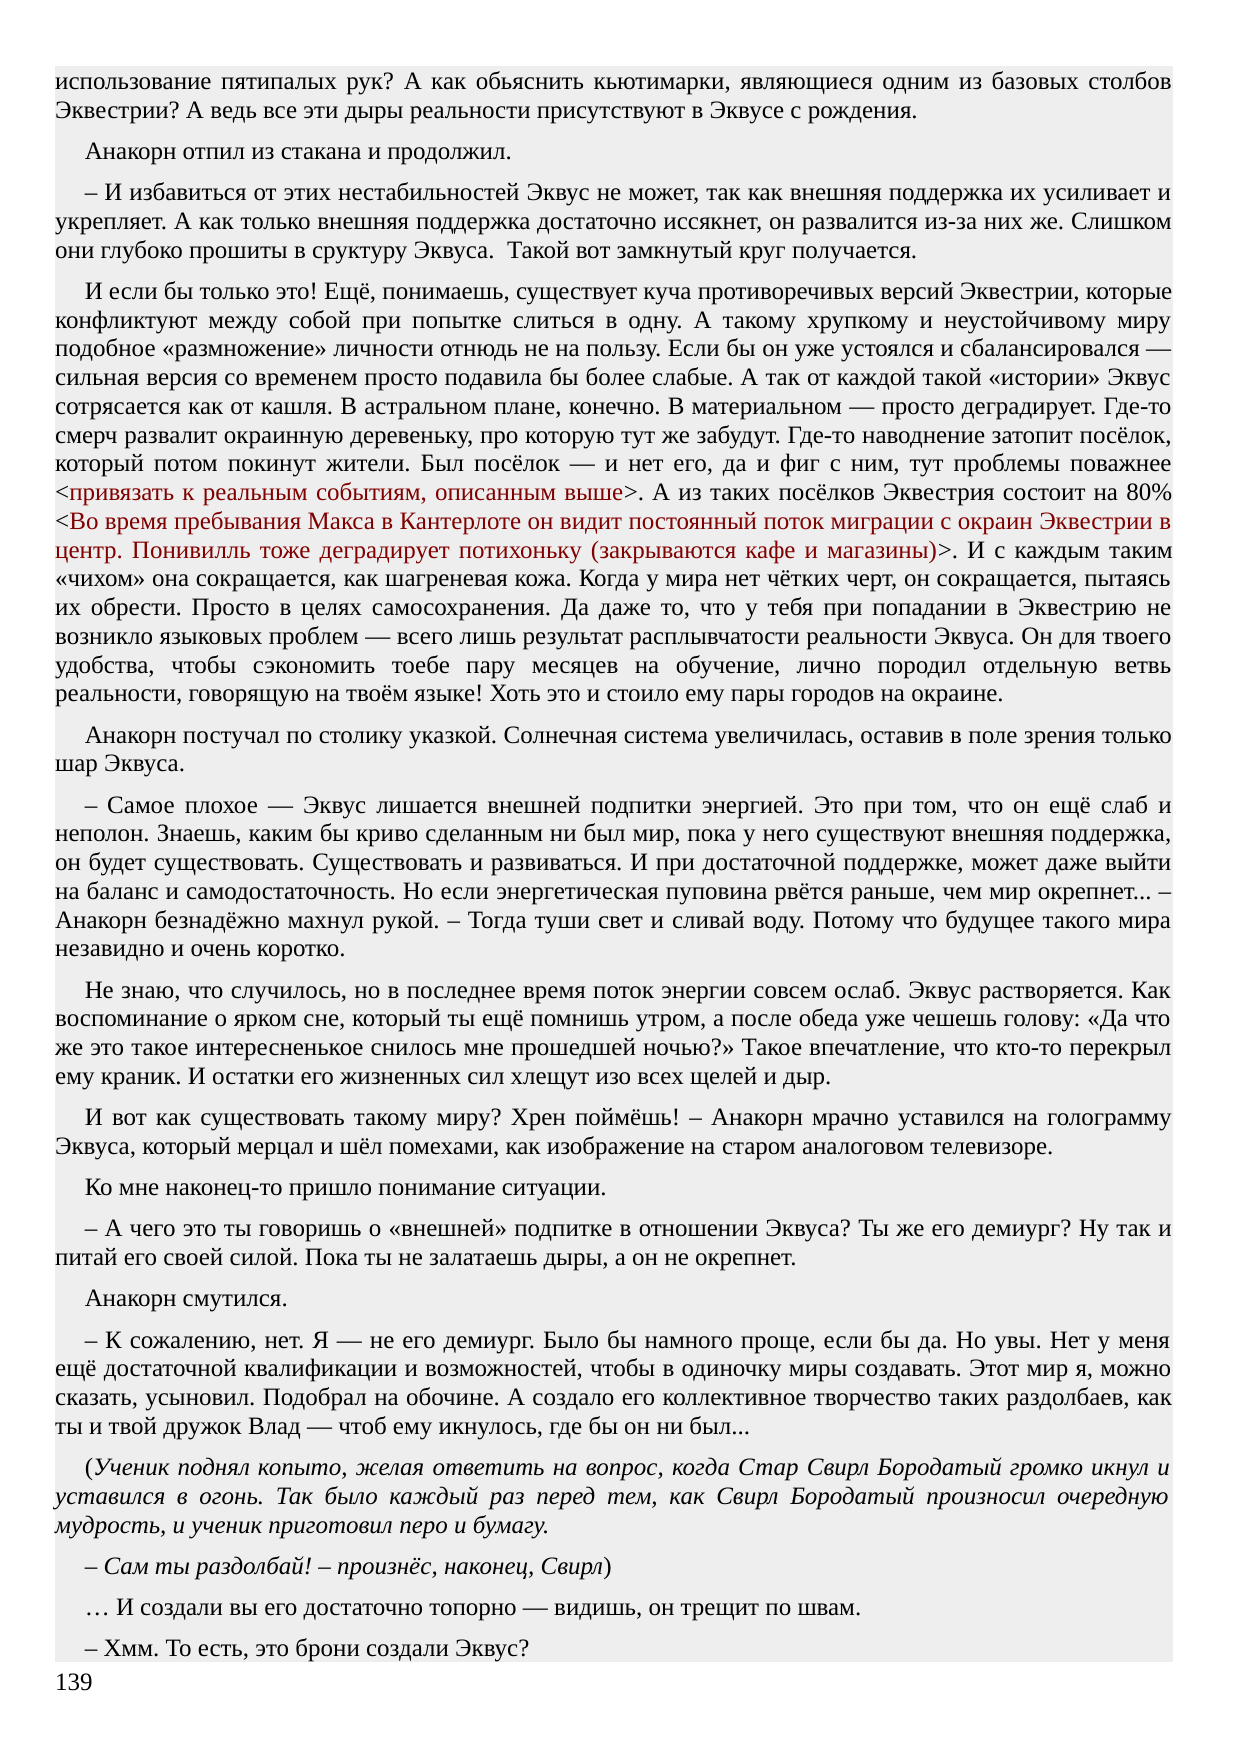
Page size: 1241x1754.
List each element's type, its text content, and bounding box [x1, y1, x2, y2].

text – Сам ты раздолбай! – произнёс, наконец, Свирл) [55, 1551, 1173, 1580]
text (Ученик поднял копыто, желая ответить на вопрос, когда Стар Свирл Бородатый громко икнул и уставился в огонь. Так было каждый раз перед тем, как Свирл Бородатый произносил очередную мудрость, и ученик приготовил перо и бумагу. [55, 1452, 1173, 1538]
text … И создали вы его достаточно топорно — видишь, он трещит по швам. [55, 1592, 1173, 1621]
text – И избавиться от этих нестабильностей Эквус не может, так как внешняя поддержка их усиливает и укрепляет. А как только внешняя поддержка достаточно иссякнет, он развалится из-за них же. Слишком они глубоко прошиты в сруктуру Эквуса. Такой вот замкнутый круг получается. [55, 177, 1173, 263]
text – Самое плохое — Эквус лишается внешней подпитки энергией. Это при том, что он ещё слаб и неполон. Знаешь, каким бы криво сделанным ни был мир, пока у него существуют внешняя поддержка, он будет существовать. Существовать и развиваться. И при достаточной поддержке, может даже выйти на баланс и самодостаточность. Но если энергетическая пуповина рвётся раньше, чем мир окрепнет... – Анакорн безнадёжно махнул рукой. – Тогда туши свет и сливай воду. Потому что будущее такого мира незавидно и очень коротко. [55, 790, 1173, 962]
text И вот как существовать такому миру? Хрен поймёшь! – Анакорн мрачно уставился на голограмму Эквуса, который мерцал и шёл помехами, как изображение на старом аналоговом телевизоре. [55, 1102, 1173, 1160]
text использование пятипалых рук? А как обьяснить кьютимарки, являющиеся одним из базовых столбов Эквестрии? А ведь все эти дыры реальности присутствуют в Эквусе с рождения. [55, 66, 1173, 123]
text И если бы только это! Ещё, понимаешь, существует куча противоречивых версий Эквестрии, которые конфликтуют между собой при попытке слиться в одну. А такому хрупкому и неустойчивому миру подобное «размножение» личности отнюдь не на пользу. Если бы он уже устоялся и сбалансировался — сильная версия со временем просто подавила бы более слабые. А так от каждой такой «истории» Эквус сотрясается как от кашля. В астральном плане, конечно. В материальном — просто деградирует. Где-то смерч развалит окраинную деревеньку, про которую тут же забудут. Где-то наводнение затопит посёлок, который потом покинут жители. Был посёлок — и нет его, да и фиг с ним, тут проблемы поважнее <привязать к реальным событиям, описанным выше>. А из таких посёлков Эквестрия состоит на 80% <Во время пребывания Макса в Кантерлоте он видит постоянный поток миграции с окраин Эквестрии в центр. Понивилль тоже деградирует потихоньку (закрываются кафе и магазины)>. И с каждым таким «чихом» она сокращается, как шагреневая кожа. Когда у мира нет чётких черт, он сокращается, пытаясь их обрести. Просто в целях самосохранения. Да даже то, что у тебя при попадании в Эквестрию не возникло языковых проблем — всего лишь результат расплывчатости реальности Эквуса. Он для твоего удобства, чтобы сэкономить тоебе пару месяцев на обучение, лично породил отдельную ветвь реальности, говорящую на твоём языке! Хоть это и стоило ему пары городов на окраине. [55, 276, 1173, 707]
text – К сожалению, нет. Я — не его демиург. Было бы намного проще, если бы да. Но увы. Нет у меня ещё достаточной квалификации и возможностей, чтобы в одиночку миры создавать. Этот мир я, можно сказать, усыновил. Подобрал на обочине. А создало его коллективное творчество таких раздолбаев, как ты и твой дружок Влад — чтоб ему икнулось, где бы он ни был... [55, 1325, 1173, 1440]
text Не знаю, что случилось, но в последнее время поток энергии совсем ослаб. Эквус растворяется. Как воспоминание о ярком сне, который ты ещё помнишь утром, а после обеда уже чешешь голову: «Да что же это такое интересненькое снилось мне прошедшей ночью?» Такое впечатление, что кто-то перекрыл ему краник. И остатки его жизненных сил хлещут изо всех щелей и дыр. [55, 975, 1173, 1090]
text Анакорн постучал по столику указкой. Солнечная система увеличилась, оставив в поле зрения только шар Эквуса. [55, 720, 1173, 777]
text – Хмм. То есть, это брони создали Эквус? [55, 1633, 1173, 1662]
text – А чего это ты говоришь о «внешней» подпитке в отношении Эквуса? Ты же его демиург? Ну так и питай его своей силой. Пока ты не залатаешь дыры, а он не окрепнет. [55, 1213, 1173, 1271]
text Анакорн смутился. [55, 1283, 1173, 1312]
text Анакорн отпил из стакана и продолжил. [55, 136, 1173, 165]
text Ко мне наконец-то пришло понимание ситуации. [55, 1172, 1173, 1201]
